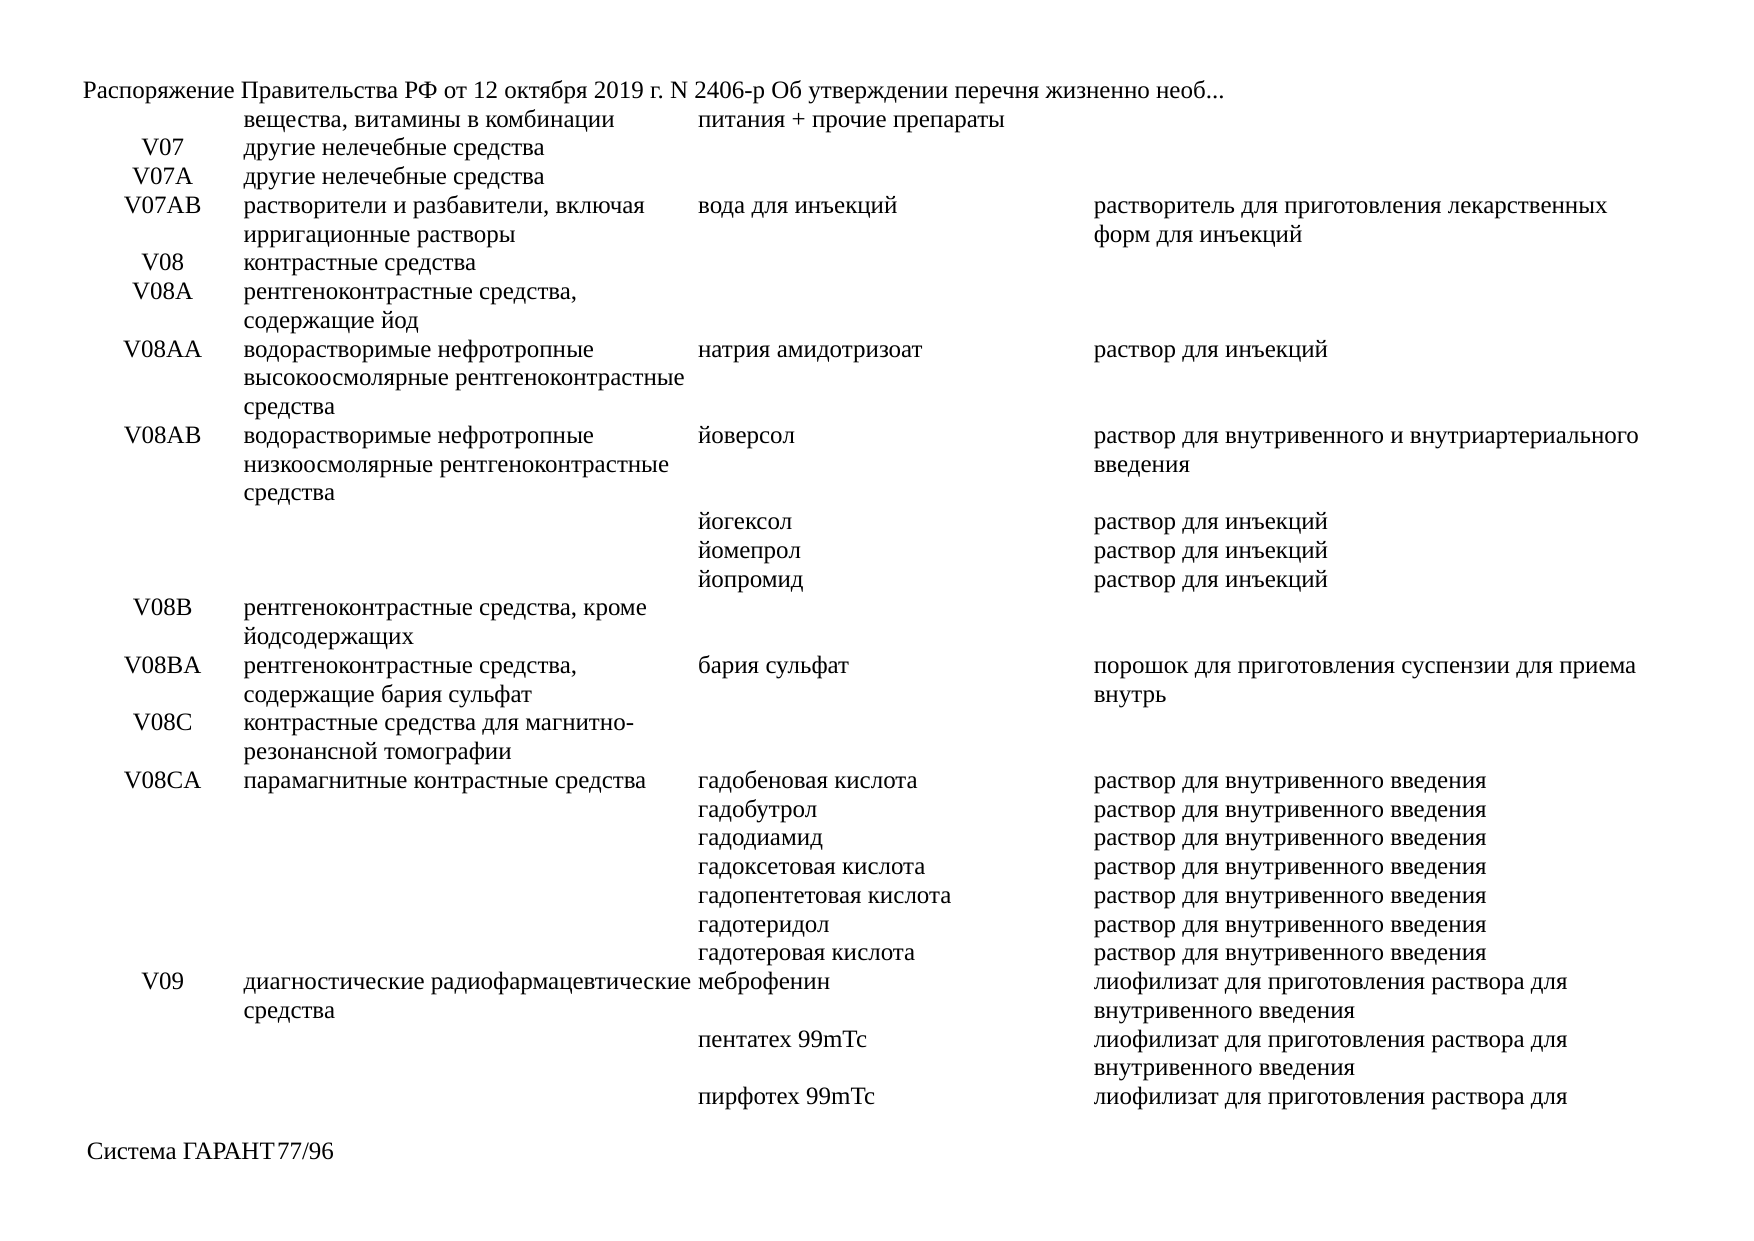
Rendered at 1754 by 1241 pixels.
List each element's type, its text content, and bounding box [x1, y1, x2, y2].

table_cell [697, 593, 1092, 650]
table_cell гадопентетовая кислота [697, 880, 1092, 909]
table_cell [83, 851, 242, 880]
table_cell контрастные средства [242, 248, 697, 276]
table_cell V08AA [83, 334, 242, 420]
table_cell V07 [83, 133, 242, 161]
table_cell парамагнитные контрастные средства [242, 765, 697, 794]
table_cell [697, 248, 1092, 276]
table_cell гадоксетовая кислота [697, 851, 1092, 880]
table_cell йогексол [697, 506, 1092, 535]
table_cell V08A [83, 276, 242, 334]
table_cell водорастворимые нефротропные высокоосмолярные рентгеноконтрастные средства [242, 334, 697, 420]
table_cell V08BA [83, 650, 242, 707]
table_cell контрастные средства для магнитно-резонансной томографии [242, 708, 697, 765]
table_cell V07AB [83, 190, 242, 247]
table_cell гадобутрол [697, 794, 1092, 822]
table_cell раствор для внутривенного введения [1093, 851, 1659, 880]
table_cell [697, 276, 1092, 334]
table_cell V09 [83, 966, 242, 1024]
table_cell раствор для инъекций [1093, 535, 1659, 564]
table_cell V08 [83, 248, 242, 276]
table_cell раствор для внутривенного введения [1093, 938, 1659, 966]
table_cell [1093, 104, 1659, 132]
table_cell [1093, 248, 1659, 276]
table_cell V08AB [83, 420, 242, 506]
table_cell [1093, 276, 1659, 334]
table_cell другие нелечебные средства [242, 133, 697, 161]
table_cell [83, 909, 242, 937]
table_cell [697, 161, 1092, 190]
table_cell V08CA [83, 765, 242, 794]
table_cell [83, 823, 242, 851]
table_cell растворитель для приготовления лекарственных форм для инъекций [1093, 190, 1659, 247]
table_cell [242, 909, 697, 937]
table_cell пентатех 99mTc [697, 1024, 1092, 1081]
table_cell [242, 794, 697, 822]
table_cell водорастворимые нефротропные низкоосмолярные рентгеноконтрастные средства [242, 420, 697, 506]
table_cell раствор для инъекций [1093, 334, 1659, 420]
table_cell [242, 535, 697, 564]
table_cell лиофилизат для приготовления раствора для внутривенного введения [1093, 966, 1659, 1024]
table_cell вода для инъекций [697, 190, 1092, 247]
table_cell йомепрол [697, 535, 1092, 564]
table_cell [242, 938, 697, 966]
table_cell [83, 564, 242, 592]
table_cell раствор для внутривенного введения [1093, 880, 1659, 909]
table_cell [1093, 161, 1659, 190]
table_cell порошок для приготовления суспензии для приема внутрь [1093, 650, 1659, 707]
table_cell раствор для внутривенного введения [1093, 765, 1659, 794]
table_cell [83, 938, 242, 966]
table_cell [83, 794, 242, 822]
table_cell [83, 1024, 242, 1081]
table_cell [242, 880, 697, 909]
table_cell лиофилизат для приготовления раствора для внутривенного введения [1093, 1024, 1659, 1081]
table_cell раствор для внутривенного и внутриартериального введения [1093, 420, 1659, 506]
table_cell [242, 1081, 697, 1110]
table_cell раствор для внутривенного введения [1093, 794, 1659, 822]
table_cell пирфотех 99mTc [697, 1081, 1092, 1110]
table_cell гадотеридол [697, 909, 1092, 937]
table_cell [1093, 593, 1659, 650]
table_cell [242, 851, 697, 880]
table_cell [242, 506, 697, 535]
table_cell раствор для инъекций [1093, 564, 1659, 592]
table_cell рентгеноконтрастные средства, содержащие йод [242, 276, 697, 334]
table_cell [242, 564, 697, 592]
table_cell йопромид [697, 564, 1092, 592]
table_cell раствор для внутривенного введения [1093, 909, 1659, 937]
table_cell V07A [83, 161, 242, 190]
table_cell раствор для инъекций [1093, 506, 1659, 535]
table_cell меброфенин [697, 966, 1092, 1024]
table_cell вещества, витамины в комбинации [242, 104, 697, 132]
table_cell [83, 880, 242, 909]
table_cell гадобеновая кислота [697, 765, 1092, 794]
table_cell [83, 1081, 242, 1110]
table_cell рентгеноконтрастные средства, содержащие бария сульфат [242, 650, 697, 707]
table_cell [242, 823, 697, 851]
table_cell бария сульфат [697, 650, 1092, 707]
table_cell [83, 104, 242, 132]
table_cell натрия амидотризоат [697, 334, 1092, 420]
table_cell рентгеноконтрастные средства, кроме йодсодержащих [242, 593, 697, 650]
table_cell [697, 133, 1092, 161]
table_cell раствор для внутривенного введения [1093, 823, 1659, 851]
table_cell питания + прочие препараты [697, 104, 1092, 132]
table_cell [83, 506, 242, 535]
table_cell [697, 708, 1092, 765]
table_cell диагностические радиофармацевтические средства [242, 966, 697, 1024]
table_cell другие нелечебные средства [242, 161, 697, 190]
table_cell гадодиамид [697, 823, 1092, 851]
table_cell [242, 1024, 697, 1081]
table_cell V08B [83, 593, 242, 650]
table_cell гадотеровая кислота [697, 938, 1092, 966]
table_cell [83, 535, 242, 564]
table_cell лиофилизат для приготовления раствора для [1093, 1081, 1659, 1110]
table_cell [1093, 708, 1659, 765]
table_cell растворители и разбавители, включая ирригационные растворы [242, 190, 697, 247]
table_cell [1093, 133, 1659, 161]
table_cell йоверсол [697, 420, 1092, 506]
table_cell V08C [83, 708, 242, 765]
